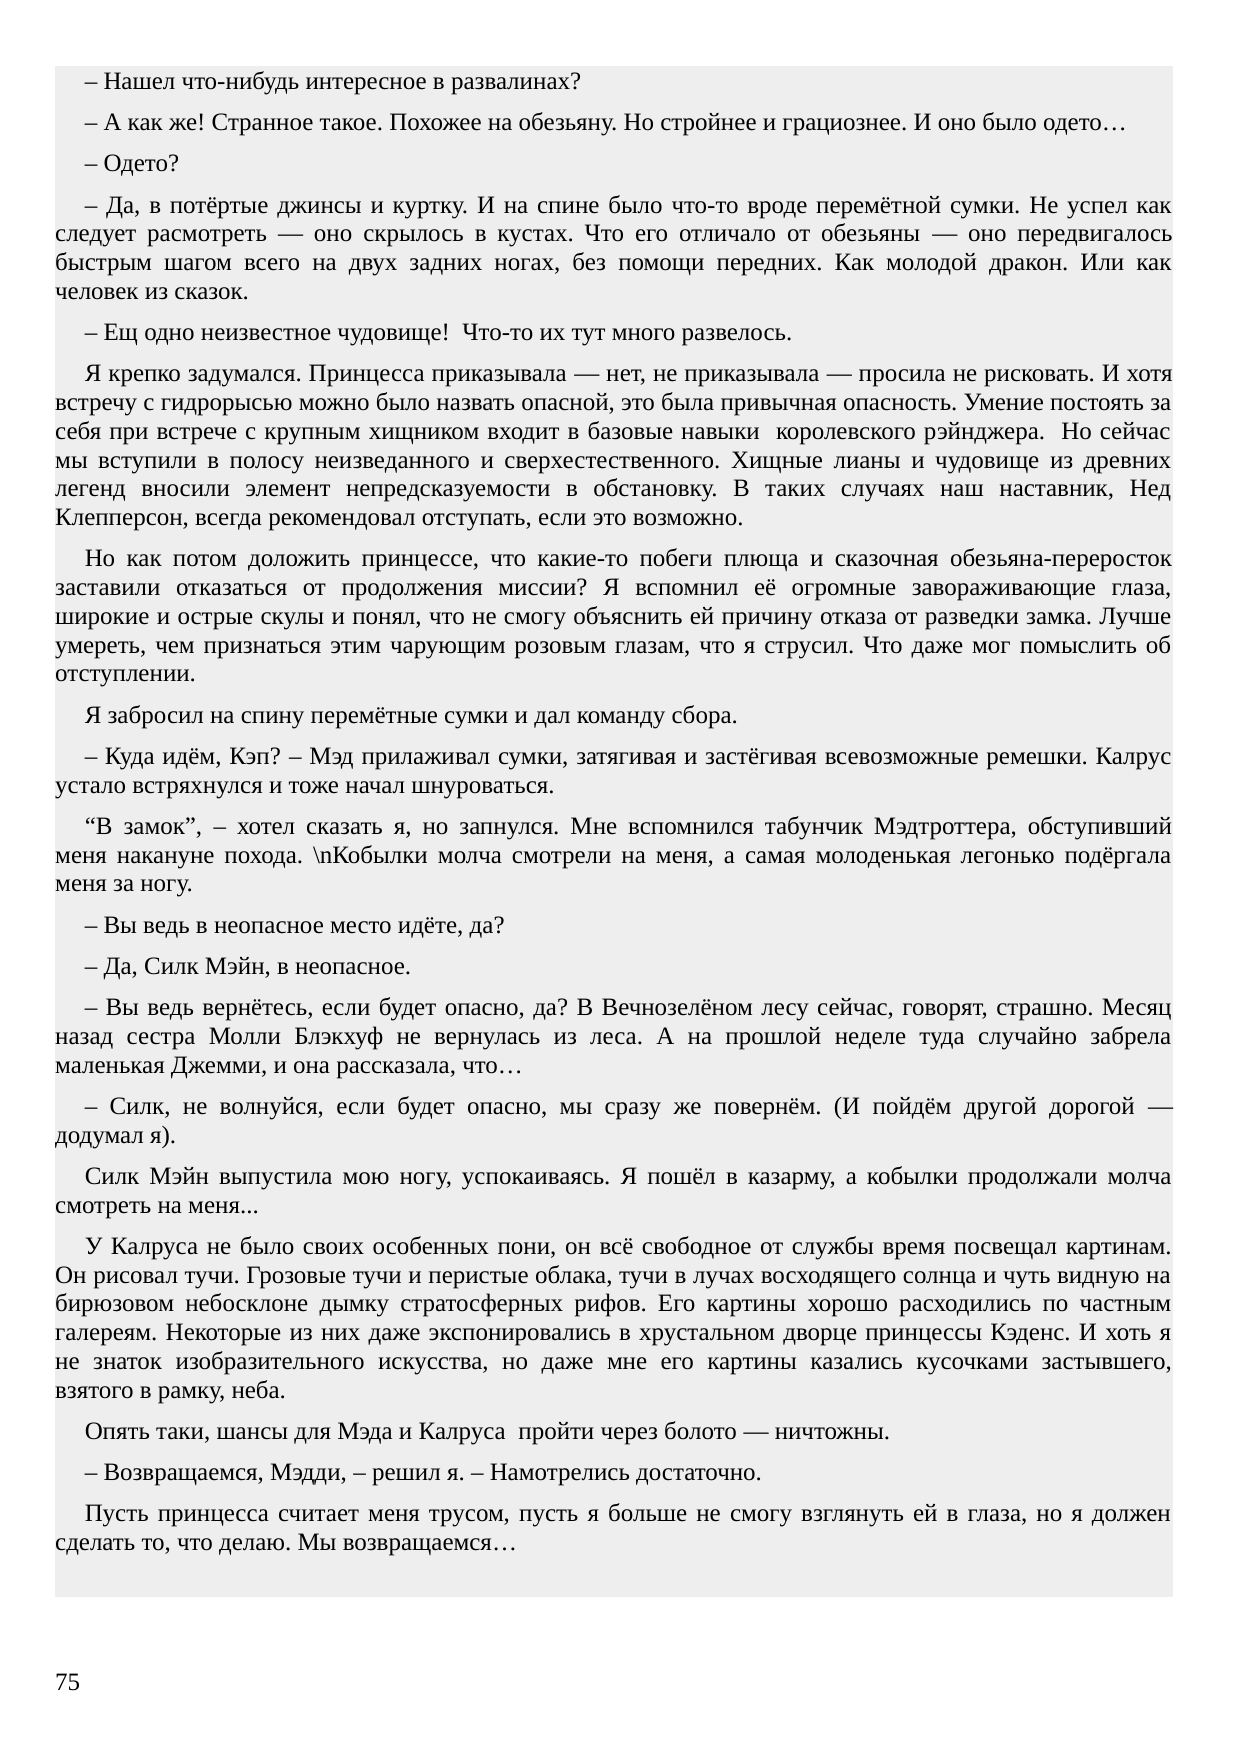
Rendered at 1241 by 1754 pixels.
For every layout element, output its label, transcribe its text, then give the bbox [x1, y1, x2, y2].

text – А как же! Странное такое. Похожее на обезьяну. Но стройнее и грациознее. И оно было одето… [55, 107, 1173, 136]
text Опять таки, шансы для Мэда и Калруса пройти через болото — ничтожны. [55, 1416, 1173, 1445]
text – Вы ведь в неопасное место идёте, да? [55, 910, 1173, 938]
text – Одето? [55, 148, 1173, 177]
text – Да, Силк Мэйн, в неопасное. [55, 951, 1173, 980]
text – Возвращаемся, Мэдди, – решил я. – Намотрелись достаточно. [55, 1457, 1173, 1486]
text – Силк, не волнуйся, если будет опасно, мы сразу же повернём. (И пойдём другой дорогой — додумал я). [55, 1091, 1173, 1148]
text Я забросил на спину перемётные сумки и дал команду сбора. [55, 700, 1173, 728]
text – Да, в потёртые джинсы и куртку. И на спине было что-то вроде перемётной сумки. Не успел как следует расмотреть — оно скрылось в кустах. Что его отличало от обезьяны — оно передвигалось быстрым шагом всего на двух задних ногах, без помощи передних. Как молодой дракон. Или как человек из сказок. [55, 190, 1173, 305]
text Силк Мэйн выпустила мою ногу, успокаиваясь. Я пошёл в казарму, а кобылки продолжали молча смотреть на меня... [55, 1161, 1173, 1218]
text – Куда идём, Кэп? – Мэд прилаживал сумки, затягивая и застёгивая всевозможные ремешки. Калрус устало встряхнулся и тоже начал шнуроваться. [55, 741, 1173, 798]
text “В замок”, – хотел сказать я, но запнулся. Мне вспомнился табунчик Мэдтроттера, обступивший меня накануне похода. \nКобылки молча смотрели на меня, а самая молоденькая легонько подёргала меня за ногу. [55, 811, 1173, 897]
text – Вы ведь вернётесь, если будет опасно, да? В Вечнозелёном лесу сейчас, говорят, страшно. Месяц назад сестра Молли Блэкхуф не вернулась из леса. А на прошлой неделе туда случайно забрела маленькая Джемми, и она рассказала, что… [55, 992, 1173, 1078]
text Я крепко задумался. Принцесса приказывала — нет, не приказывала — просила не рисковать. И хотя встречу с гидрорысью можно было назвать опасной, это была привычная опасность. Умение постоять за себя при встрече с крупным хищником входит в базовые навыки королевского рэйнджера. Но сейчас мы вступили в полосу неизведанного и сверхестественного. Хищные лианы и чудовище из древних легенд вносили элемент непредсказуемости в обстановку. В таких случаях наш наставник, Нед Клепперсон, всегда рекомендовал отступать, если это возможно. [55, 358, 1173, 531]
text У Калруса не было своих особенных пони, он всё свободное от службы время посвещал картинам. Он рисовал тучи. Грозовые тучи и перистые облака, тучи в лучах восходящего солнца и чуть видную на бирюзовом небосклоне дымку стратосферных рифов. Его картины хорошо расходились по частным галереям. Некоторые из них даже экспонировались в хрустальном дворце принцессы Кэденс. И хоть я не знаток изобразительного искусства, но даже мне его картины казались кусочками застывшего, взятого в рамку, неба. [55, 1231, 1173, 1403]
text Пусть принцесса считает меня трусом, пусть я больше не смогу взглянуть ей в глаза, но я должен сделать то, что делаю. Мы возвращаемся… [55, 1498, 1173, 1556]
text Но как потом доложить принцессе, что какие-то побеги плюща и сказочная обезьяна-переросток заставили отказаться от продолжения миссии? Я вспомнил её огромные завораживающие глаза, широкие и острые скулы и понял, что не смогу объяснить ей причину отказа от разведки замка. Лучше умереть, чем признаться этим чарующим розовым глазам, что я струсил. Что даже мог помыслить об отступлении. [55, 543, 1173, 687]
text – Нашел что-нибудь интересное в развалинах? [55, 66, 1173, 95]
text – Ещ одно неизвестное чудовище! Что-то их тут много развелось. [55, 317, 1173, 346]
